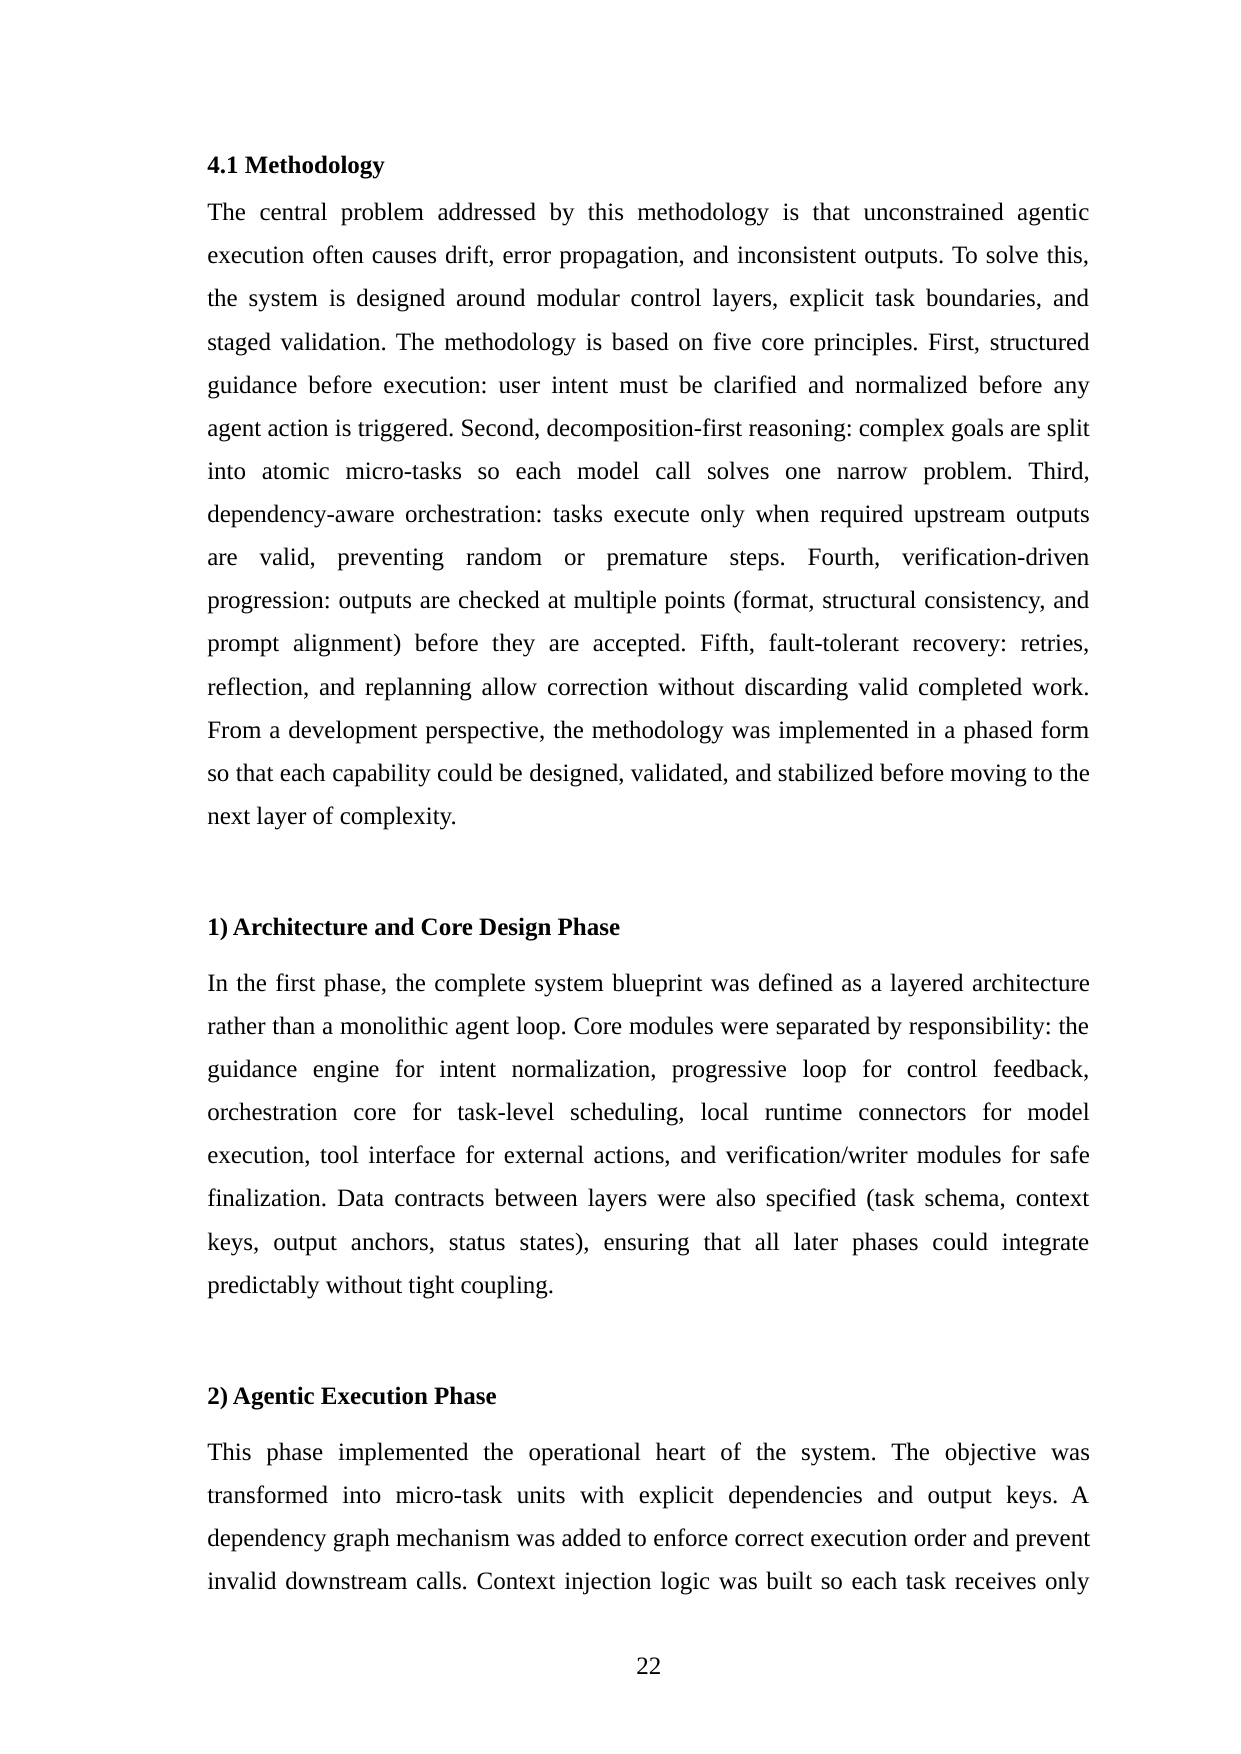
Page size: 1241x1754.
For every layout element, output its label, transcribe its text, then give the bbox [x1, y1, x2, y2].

text In the first phase, the complete system blueprint was defined as a layered architecture rather than a monolithic agent loop. Core modules were separated by responsibility: the guidance engine for intent normalization, progressive loop for control feedback, orchestration core for task-level scheduling, local runtime connectors for model execution, tool interface for external actions, and verification/writer modules for safe finalization. Data contracts between layers were also specified (task schema, context keys, output anchors, status states), ensuring that all later phases could integrate predictably without tight coupling. [207, 968, 1091, 1298]
text 4.1 Methodology [207, 150, 1091, 179]
text This phase implemented the operational heart of the system. The objective was transformed into micro-task units with explicit dependencies and output keys. A dependency graph mechanism was added to enforce correct execution order and prevent invalid downstream calls. Context injection logic was built so each task receives only [207, 1437, 1091, 1595]
text The central problem addressed by this methodology is that unconstrained agentic execution often causes drift, error propagation, and inconsistent outputs. To solve this, the system is designed around modular control layers, explicit task boundaries, and staged validation. The methodology is based on five core principles. First, structured guidance before execution: user intent must be clarified and normalized before any agent action is triggered. Second, decomposition-first reasoning: complex goals are split into atomic micro-tasks so each model call solves one narrow problem. Third, dependency-aware orchestration: tasks execute only when required upstream outputs are valid, preventing random or premature steps. Fourth, verification-driven progression: outputs are checked at multiple points (format, structural consistency, and prompt alignment) before they are accepted. Fifth, fault-tolerant recovery: retries, reflection, and replanning allow correction without discarding valid completed work. From a development perspective, the methodology was implemented in a phased form so that each capability could be designed, validated, and stabilized before moving to the next layer of complexity. [207, 197, 1091, 830]
text 1) Architecture and Core Design Phase [207, 912, 1091, 941]
text 2) Agentic Execution Phase [207, 1381, 1091, 1410]
